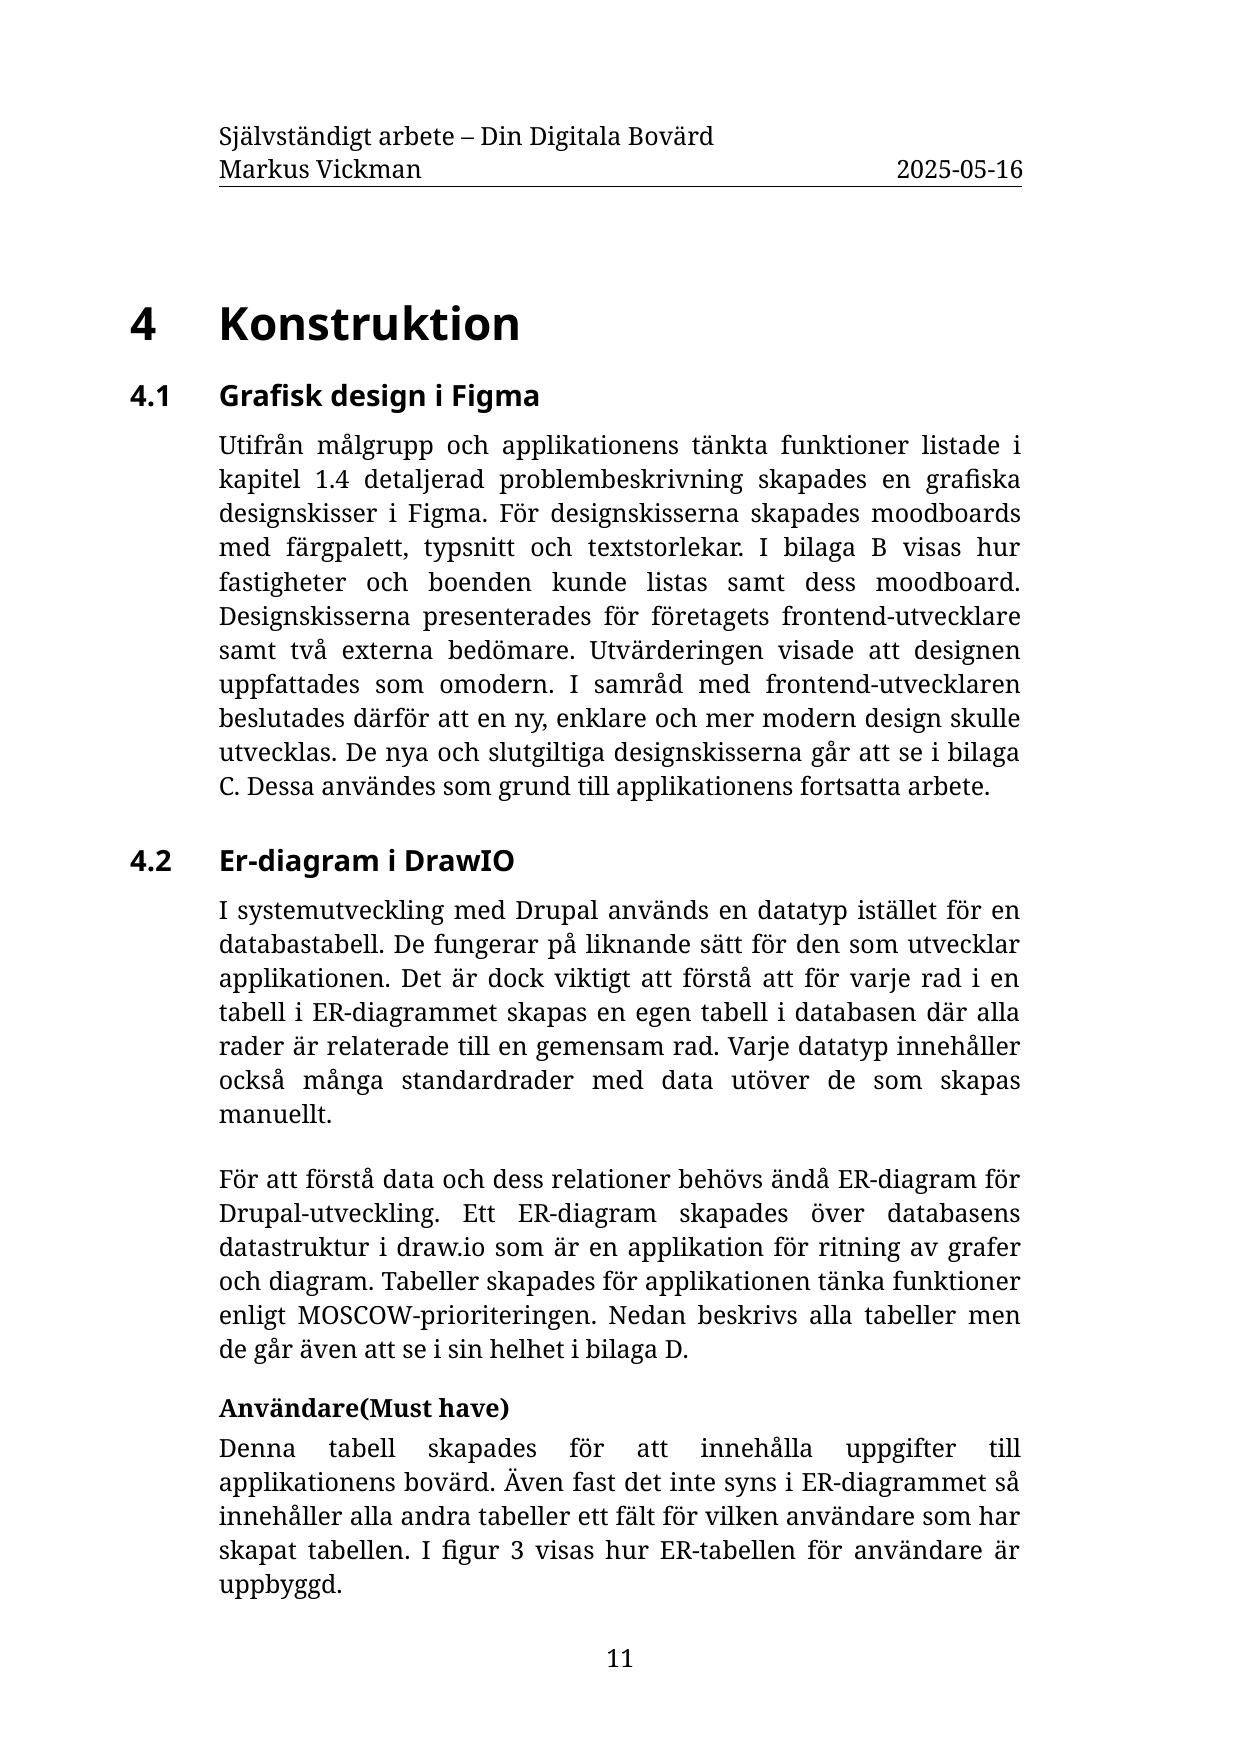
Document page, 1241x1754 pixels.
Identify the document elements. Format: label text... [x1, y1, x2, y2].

text Användare(Must have) [218, 1391, 1022, 1425]
text Denna tabell skapades för att innehålla uppgifter till applikationens bovärd. Även fast det inte syns i ER-diagrammet så innehåller alla andra tabeller ett fält för vilken användare som har skapat tabellen. I figur 3 visas hur ER-tabellen för användare är uppbyggd. [218, 1431, 1022, 1601]
text För att förstå data och dess relationer behövs ändå ER-diagram för Drupal-utveckling. Ett ER-diagram skapades över databasens datastruktur i draw.io som är en applikation för ritning av grafer och diagram. Tabeller skapades för applikationen tänka funktioner enligt MOSCOW-prioriteringen. Nedan beskrivs alla tabeller men de går även att se i sin helhet i bilaga D. [218, 1162, 1022, 1366]
subtitle Grafisk design i Figma [130, 375, 1022, 415]
subtitle Er-diagram i DrawIO [130, 840, 1022, 879]
subtitle Konstruktion [130, 291, 1022, 353]
text I systemutveckling med Drupal används en datatyp istället för en databastabell. De fungerar på liknande sätt för den som utvecklar applikationen. Det är dock viktigt att förstå att för varje rad i en tabell i ER-diagrammet skapas en egen tabell i databasen där alla rader är relaterade till en gemensam rad. Varje datatyp innehåller också många standardrader med data utöver de som skapas manuellt. [218, 892, 1022, 1131]
text Utifrån målgrupp och applikationens tänkta funktioner listade i kapitel 1.4 detaljerad problembeskrivning skapades en grafiska designskisser i Figma. För designskisserna skapades moodboards med färgpalett, typsnitt och textstorlekar. I bilaga B visas hur fastigheter och boenden kunde listas samt dess moodboard. Designskisserna presenterades för företagets frontend-utvecklare samt två externa bedömare. Utvärderingen visade att designen uppfattades som omodern. I samråd med frontend-utvecklaren beslutades därför att en ny, enklare och mer modern design skulle utvecklas. De nya och slutgiltiga designskisserna går att se i bilaga C. Dessa användes som grund till applikationens fortsatta arbete. [218, 428, 1022, 803]
